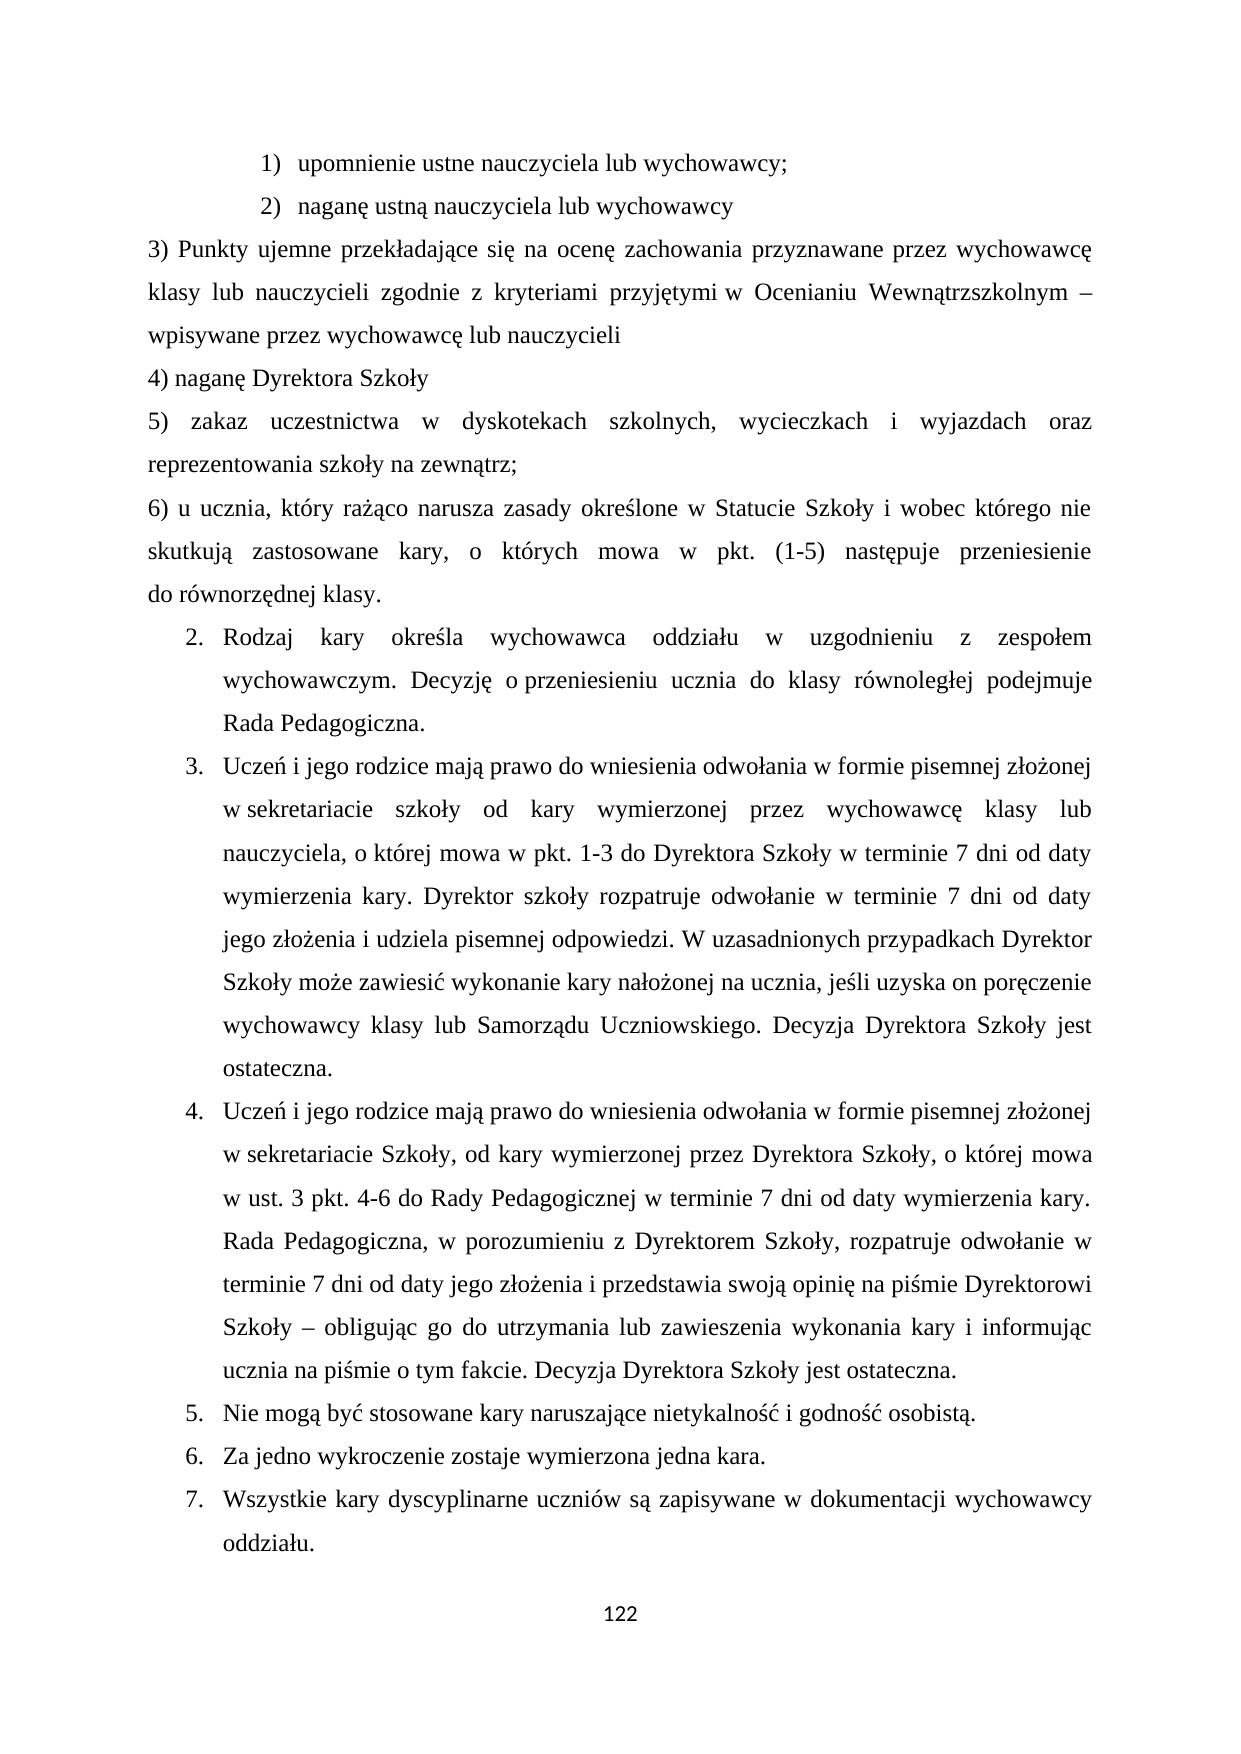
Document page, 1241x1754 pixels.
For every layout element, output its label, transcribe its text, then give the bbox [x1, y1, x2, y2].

text 3) Punkty ujemne przekładające się na ocenę zachowania przyznawane przez wychowawcę klasy lub nauczycieli zgodnie z kryteriami przyjętymi w Ocenianiu Wewnątrzszkolnym – wpisywane przez wychowawcę lub nauczycieli [148, 234, 1093, 349]
list naganę ustną nauczyciela lub wychowawcy [260, 191, 1093, 219]
list Rodzaj kary określa wychowawca oddziału w uzgodnieniu z zespołem wychowawczym. Decyzję o przeniesieniu ucznia do klasy równoległej podejmuje Rada Pedagogiczna. [185, 622, 1093, 737]
list Uczeń i jego rodzice mają prawo do wniesienia odwołania w formie pisemnej złożonej w sekretariacie szkoły od kary wymierzonej przez wychowawcę klasy lub nauczyciela, o której mowa w pkt. 1-3 do Dyrektora Szkoły w terminie 7 dni od daty wymierzenia kary. Dyrektor szkoły rozpatruje odwołanie w terminie 7 dni od daty jego złożenia i udziela pisemnej odpowiedzi. W uzasadnionych przypadkach Dyrektor Szkoły może zawiesić wykonanie kary nałożonej na ucznia, jeśli uzyska on poręczenie wychowawcy klasy lub Samorządu Uczniowskiego. Decyzja Dyrektora Szkoły jest ostateczna. [185, 751, 1093, 1082]
list Uczeń i jego rodzice mają prawo do wniesienia odwołania w formie pisemnej złożonej w sekretariacie Szkoły, od kary wymierzonej przez Dyrektora Szkoły, o której mowa w ust. 3 pkt. 4-6 do Rady Pedagogicznej w terminie 7 dni od daty wymierzenia kary. Rada Pedagogiczna, w porozumieniu z Dyrektorem Szkoły, rozpatruje odwołanie w terminie 7 dni od daty jego złożenia i przedstawia swoją opinię na piśmie Dyrektorowi Szkoły – obligując go do utrzymania lub zawieszenia wykonania kary i informując ucznia na piśmie o tym fakcie. Decyzja Dyrektora Szkoły jest ostateczna. [185, 1096, 1093, 1384]
list Wszystkie kary dyscyplinarne uczniów są zapisywane w dokumentacji wychowawcy oddziału. [185, 1484, 1093, 1556]
list Nie mogą być stosowane kary naruszające nietykalność i godność osobistą. [185, 1398, 1093, 1427]
list Za jedno wykroczenie zostaje wymierzona jedna kara. [185, 1441, 1093, 1470]
text 6) u ucznia, który rażąco narusza zasady określone w Statucie Szkoły i wobec którego nie skutkują zastosowane kary, o których mowa w pkt. (1-5) następuje przeniesienie do równorzędnej klasy. [148, 493, 1093, 608]
text 4) naganę Dyrektora Szkoły [148, 363, 1093, 392]
list upomnienie ustne nauczyciela lub wychowawcy; [260, 148, 1093, 176]
text 5) zakaz uczestnictwa w dyskotekach szkolnych, wycieczkach i wyjazdach oraz reprezentowania szkoły na zewnątrz; [148, 406, 1093, 478]
